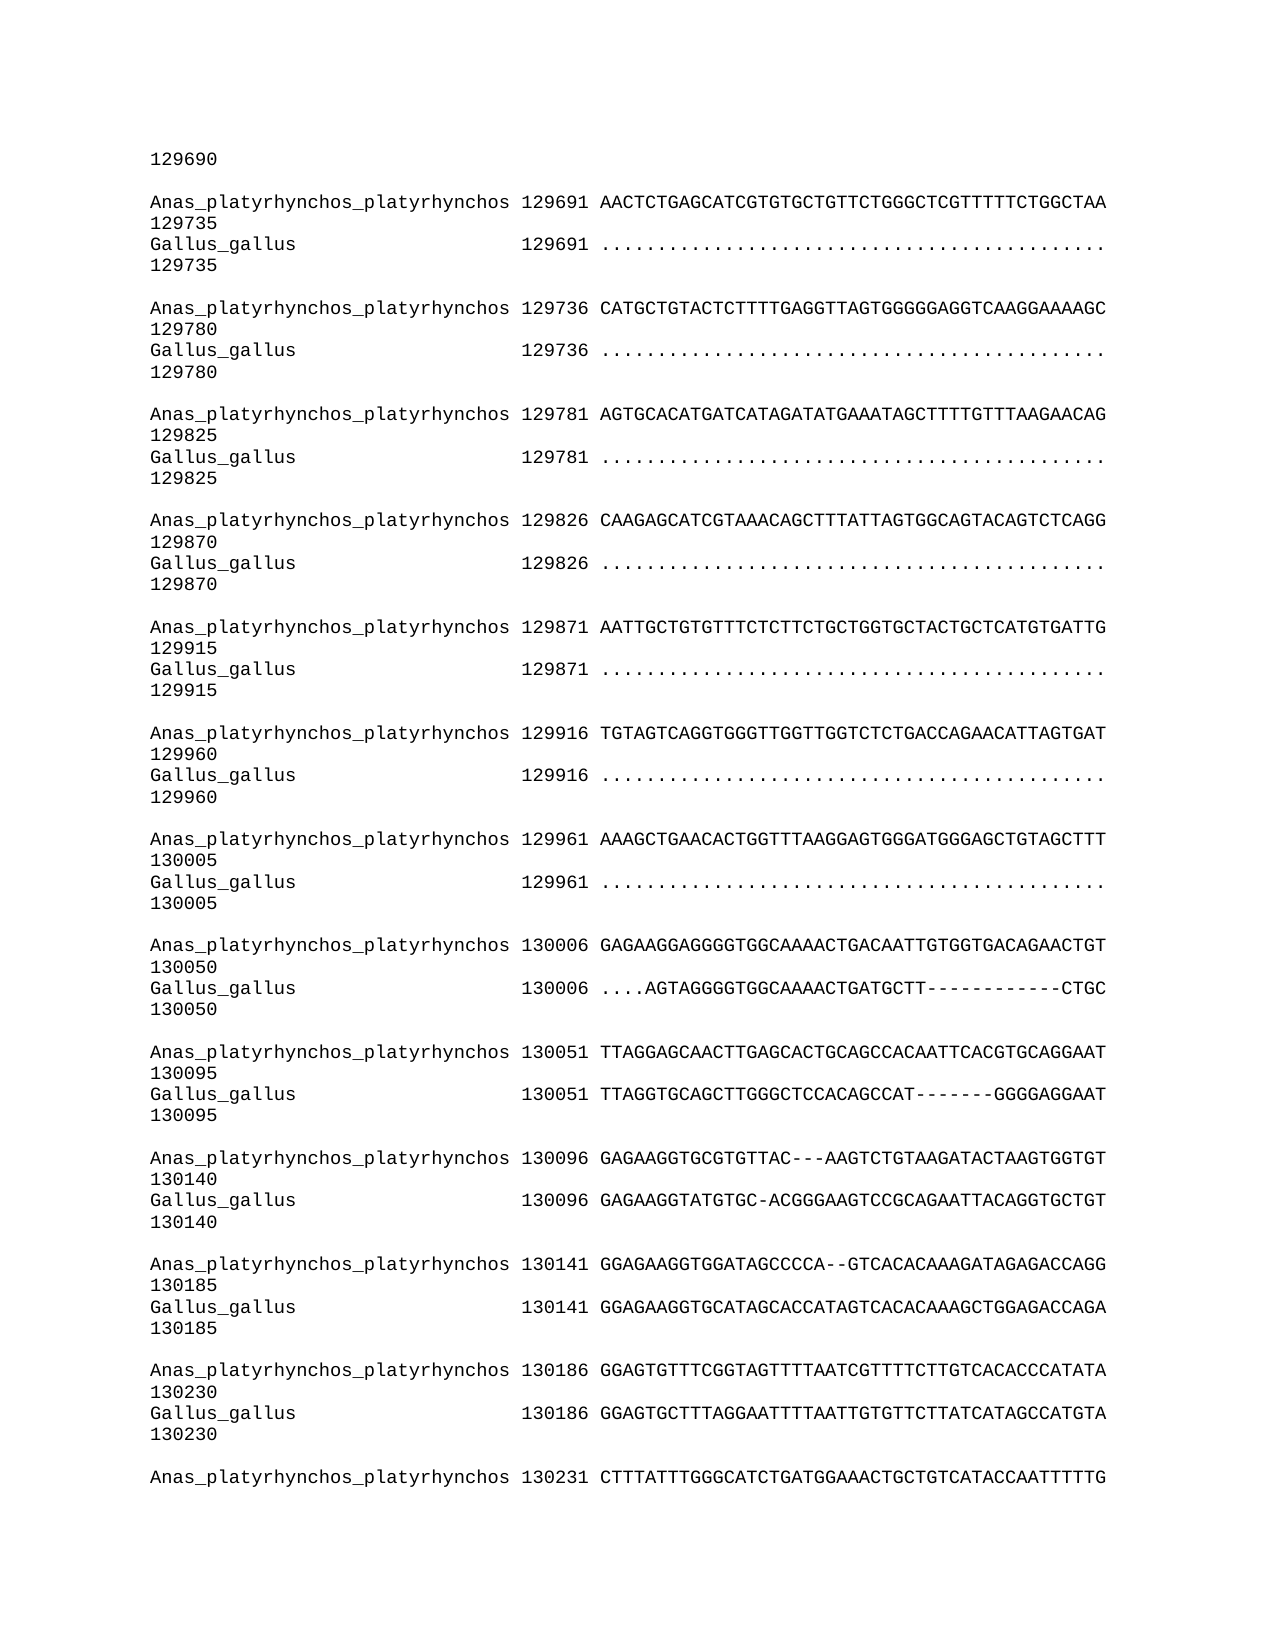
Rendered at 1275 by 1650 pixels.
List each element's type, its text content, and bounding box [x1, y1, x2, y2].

text Gallus_gallus 130141 GGAGAAGGTGCATAGCACCATAGTCACACAAAGCTGGAGACCAGA 130185 [150, 1297, 1125, 1340]
text Anas_platyrhynchos_platyrhynchos 129961 AAAGCTGAACACTGGTTTAAGGAGTGGGATGGGAGCTGTAGCTTT 130005 [150, 830, 1125, 872]
text Gallus_gallus 129736 ............................................. 129780 [150, 341, 1125, 384]
text Anas_platyrhynchos_platyrhynchos 129871 AATTGCTGTGTTTCTCTTCTGCTGGTGCTACTGCTCATGTGATTG 129915 [150, 617, 1125, 660]
text Anas_platyrhynchos_platyrhynchos 130231 CTTTATTTGGGCATCTGATGGAAACTGCTGTCATACCAATTTTTG [150, 1467, 1125, 1489]
text Gallus_gallus 130186 GGAGTGCTTTAGGAATTTTAATTGTGTTCTTATCATAGCCATGTA 130230 [150, 1404, 1125, 1446]
text Gallus_gallus 129781 ............................................. 129825 [150, 447, 1125, 490]
text Anas_platyrhynchos_platyrhynchos 129826 CAAGAGCATCGTAAACAGCTTTATTAGTGGCAGTACAGTCTCAGG 129870 [150, 511, 1125, 554]
text Gallus_gallus 129826 ............................................. 129870 [150, 554, 1125, 596]
text Gallus_gallus 129871 ............................................. 129915 [150, 660, 1125, 702]
text Gallus_gallus 129961 ............................................. 130005 [150, 872, 1125, 915]
text Gallus_gallus 130096 GAGAAGGTATGTGC‑ACGGGAAGTCCGCAGAATTACAGGTGCTGT 130140 [150, 1191, 1125, 1234]
text Anas_platyrhynchos_platyrhynchos 129916 TGTAGTCAGGTGGGTTGGTTGGTCTCTGACCAGAACATTAGTGAT 129960 [150, 724, 1125, 766]
text Anas_platyrhynchos_platyrhynchos 130051 TTAGGAGCAACTTGAGCACTGCAGCCACAATTCACGTGCAGGAAT 130095 [150, 1042, 1125, 1085]
text Anas_platyrhynchos_platyrhynchos 130006 GAGAAGGAGGGGTGGCAAAACTGACAATTGTGGTGACAGAACTGT 130050 [150, 936, 1125, 979]
text Gallus_gallus 129916 ............................................. 129960 [150, 766, 1125, 809]
text Anas_platyrhynchos_platyrhynchos 129691 AACTCTGAGCATCGTGTGCTGTTCTGGGCTCGTTTTTCTGGCTAA 129735 [150, 192, 1125, 235]
text Anas_platyrhynchos_platyrhynchos 130141 GGAGAAGGTGGATAGCCCCA‑‑GTCACACAAAGATAGAGACCAGG 130185 [150, 1255, 1125, 1297]
text Anas_platyrhynchos_platyrhynchos 130186 GGAGTGTTTCGGTAGTTTTAATCGTTTTCTTGTCACACCCATATA 130230 [150, 1361, 1125, 1404]
text Gallus_gallus 130006 ....AGTAGGGGTGGCAAAACTGATGCTT‑‑‑‑‑‑‑‑‑‑‑‑CTGC 130050 [150, 979, 1125, 1021]
text Gallus_gallus 129691 ............................................. 129735 [150, 235, 1125, 277]
text 129690 [150, 150, 1125, 171]
text Anas_platyrhynchos_platyrhynchos 130096 GAGAAGGTGCGTGTTAC‑‑‑AAGTCTGTAAGATACTAAGTGGTGT 130140 [150, 1149, 1125, 1191]
text Gallus_gallus 130051 TTAGGTGCAGCTTGGGCTCCACAGCCAT‑‑‑‑‑‑‑GGGGAGGAAT 130095 [150, 1085, 1125, 1127]
text Anas_platyrhynchos_platyrhynchos 129736 CATGCTGTACTCTTTTGAGGTTAGTGGGGGAGGTCAAGGAAAAGC 129780 [150, 299, 1125, 341]
text Anas_platyrhynchos_platyrhynchos 129781 AGTGCACATGATCATAGATATGAAATAGCTTTTGTTTAAGAACAG 129825 [150, 405, 1125, 447]
